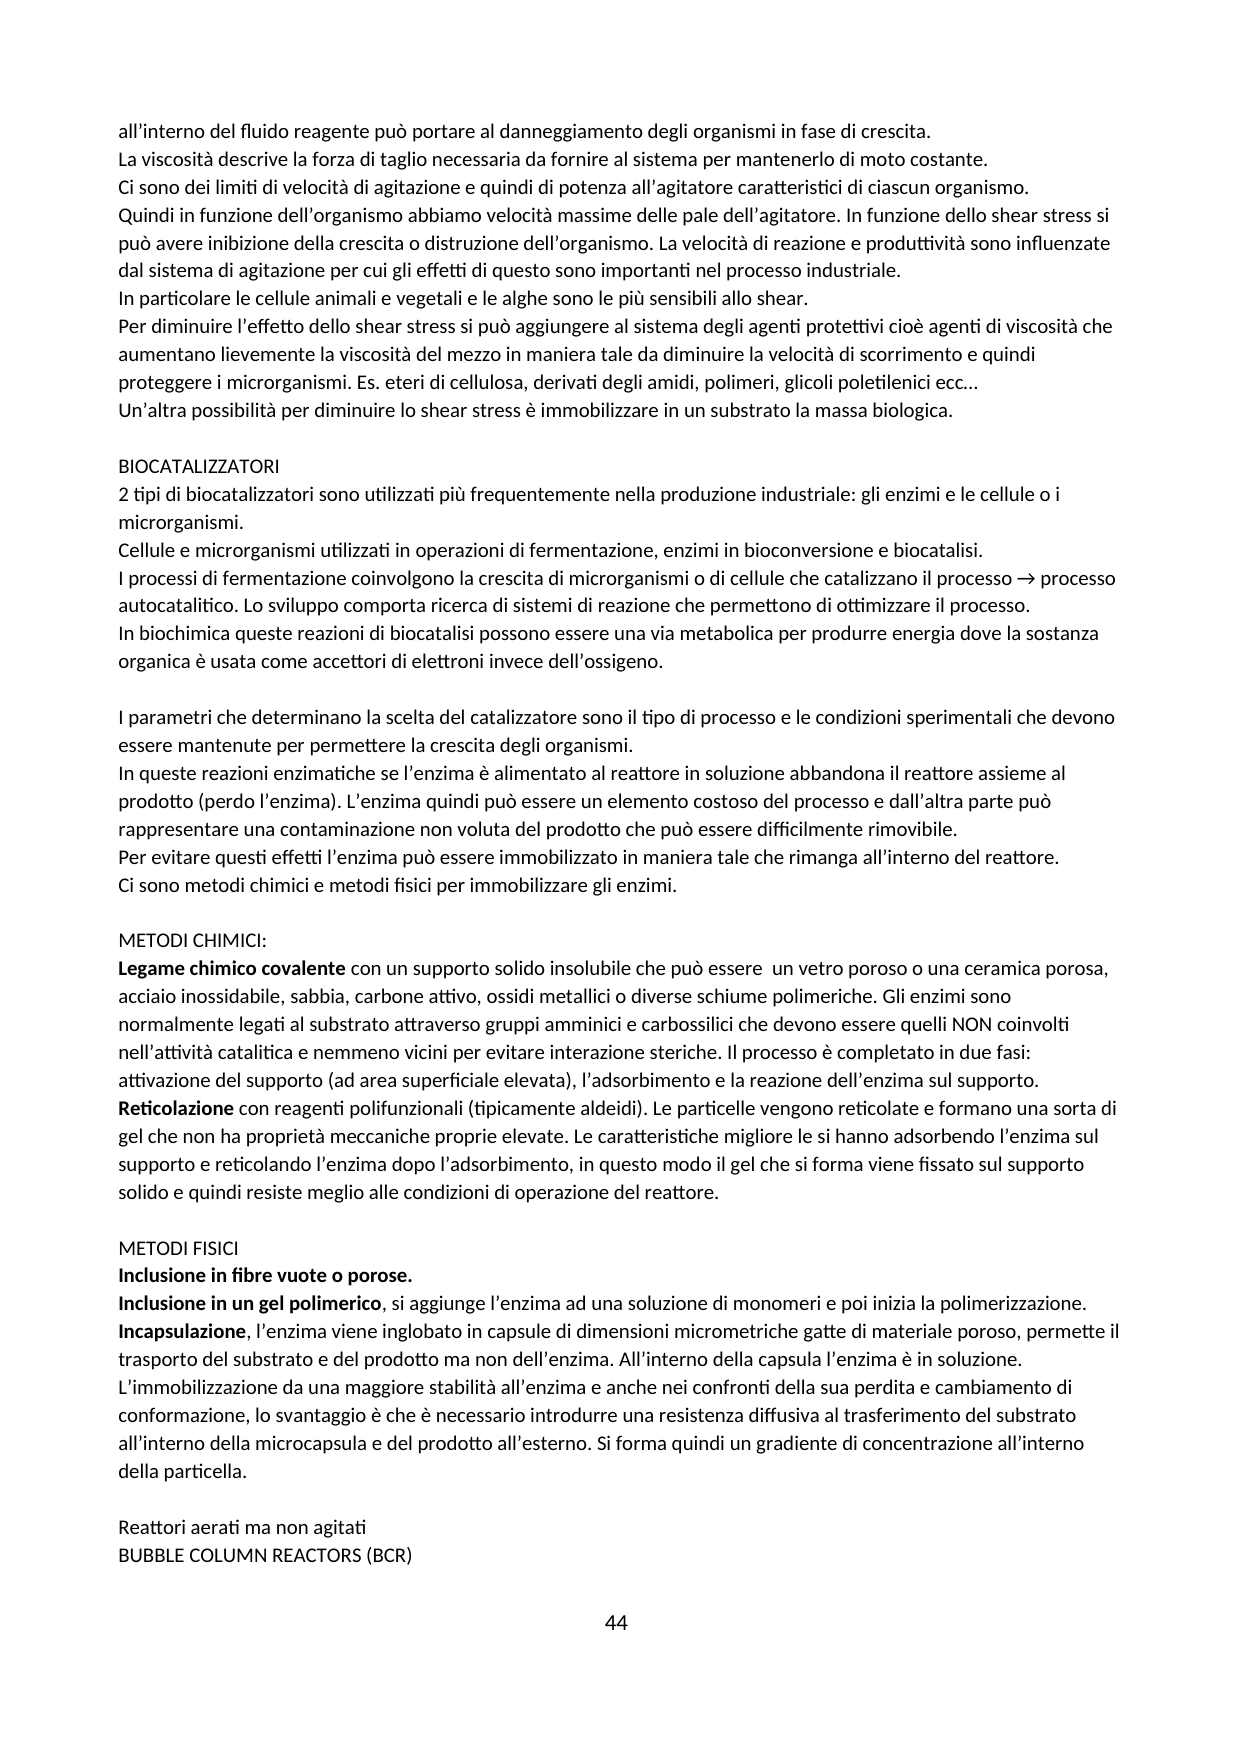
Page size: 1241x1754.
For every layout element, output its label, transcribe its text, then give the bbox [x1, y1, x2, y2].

text L’immobilizzazione da una maggiore stabilità all’enzima e anche nei confronti della sua perdita e cambiamento di conformazione, lo svantaggio è che è necessario introdurre una resistenza diffusiva al trasferimento del substrato all’interno della microcapsula e del prodotto all’esterno. Si forma quindi un gradiente di concentrazione all’interno della particella. Reattori aerati ma non agitati BUBBLE COLUMN REACTORS (BCR) [118, 1374, 1124, 1567]
text all’interno del fluido reagente può portare al danneggiamento degli organismi in fase di crescita. La viscosità descrive la forza di taglio necessaria da fornire al sistema per mantenerlo di moto costante. Ci sono dei limiti di velocità di agitazione e quindi di potenza all’agitatore caratteristici di ciascun organismo. Quindi in funzione dell’organismo abbiamo velocità massime delle pale dell’agitatore. In funzione dello shear stress si può avere inibizione della crescita o distruzione dell’organismo. La velocità di reazione e produttività sono influenzate dal sistema di agitazione per cui gli effetti di questo sono importanti nel processo industriale. In particolare le cellule animali e vegetali e le alghe sono le più sensibili allo shear. Per diminuire l’effetto dello shear stress si può aggiungere al sistema degli agenti protettivi cioè agenti di viscosità che aumentano lievemente la viscosità del mezzo in maniera tale da diminuire la velocità di scorrimento e quindi proteggere i microrganismi. Es. eteri di cellulosa, derivati degli amidi, polimeri, glicoli poletilenici ecc… Un’altra possibilità per diminuire lo shear stress è immobilizzare in un substrato la massa biologica. BIOCATALIZZATORI 2 tipi di biocatalizzatori sono utilizzati più frequentemente nella produzione industriale: gli enzimi e le cellule o i microrganismi. Cellule e microrganismi utilizzati in operazioni di fermentazione, enzimi in bioconversione e biocatalisi. I processi di fermentazione coinvolgono la crescita di microrganismi o di cellule che catalizzano il processo → processo autocatalitico. Lo sviluppo comporta ricerca di sistemi di reazione che permettono di ottimizzare il processo. In biochimica queste reazioni di biocatalisi possono essere una via metabolica per produrre energia dove la sostanza organica è usata come accettori di elettroni invece dell’ossigeno. I parametri che determinano la scelta del catalizzatore sono il tipo di processo e le condizioni sperimentali che devono essere mantenute per permettere la crescita degli organismi. In queste reazioni enzimatiche se l’enzima è alimentato al reattore in soluzione abbandona il reattore assieme al prodotto (perdo l’enzima). L’enzima quindi può essere un elemento costoso del processo e dall’altra parte può rappresentare una contaminazione non voluta del prodotto che può essere difficilmente rimovibile. Per evitare questi effetti l’enzima può essere immobilizzato in maniera tale che rimanga all’interno del reattore. [118, 118, 1124, 869]
text Ci sono metodi chimici e metodi fisici per immobilizzare gli enzimi. METODI CHIMICI: [118, 872, 1124, 953]
text Legame chimico covalente con un supporto solido insolubile che può essere un vetro poroso o una ceramica porosa, acciaio inossidabile, sabbia, carbone attivo, ossidi metallici o diverse schiume polimeriche. Gli enzimi sono normalmente legati al substrato attraverso gruppi amminici e carbossilici che devono essere quelli NON coinvolti nell’attività catalitica e nemmeno vicini per evitare interazione steriche. Il processo è completato in due fasi: attivazione del supporto (ad area superficiale elevata), l’adsorbimento e la reazione dell’enzima sul supporto. Reticolazione con reagenti polifunzionali (tipicamente aldeidi). Le particelle vengono reticolate e formano una sorta di gel che non ha proprietà meccaniche proprie elevate. Le caratteristiche migliore le si hanno adsorbendo l’enzima sul supporto e reticolando l’enzima dopo l’adsorbimento, in questo modo il gel che si forma viene fissato sul supporto solido e quindi resiste meglio alle condizioni di operazione del reattore. METODI FISICI Inclusione in fibre vuote o porose. Inclusione in un gel polimerico, si aggiunge l’enzima ad una soluzione di monomeri e poi inizia la polimerizzazione. Incapsulazione, l’enzima viene inglobato in capsule di dimensioni micrometriche gatte di materiale poroso, permette il trasporto del substrato e del prodotto ma non dell’enzima. All’interno della capsula l’enzima è in soluzione. [118, 956, 1124, 1372]
